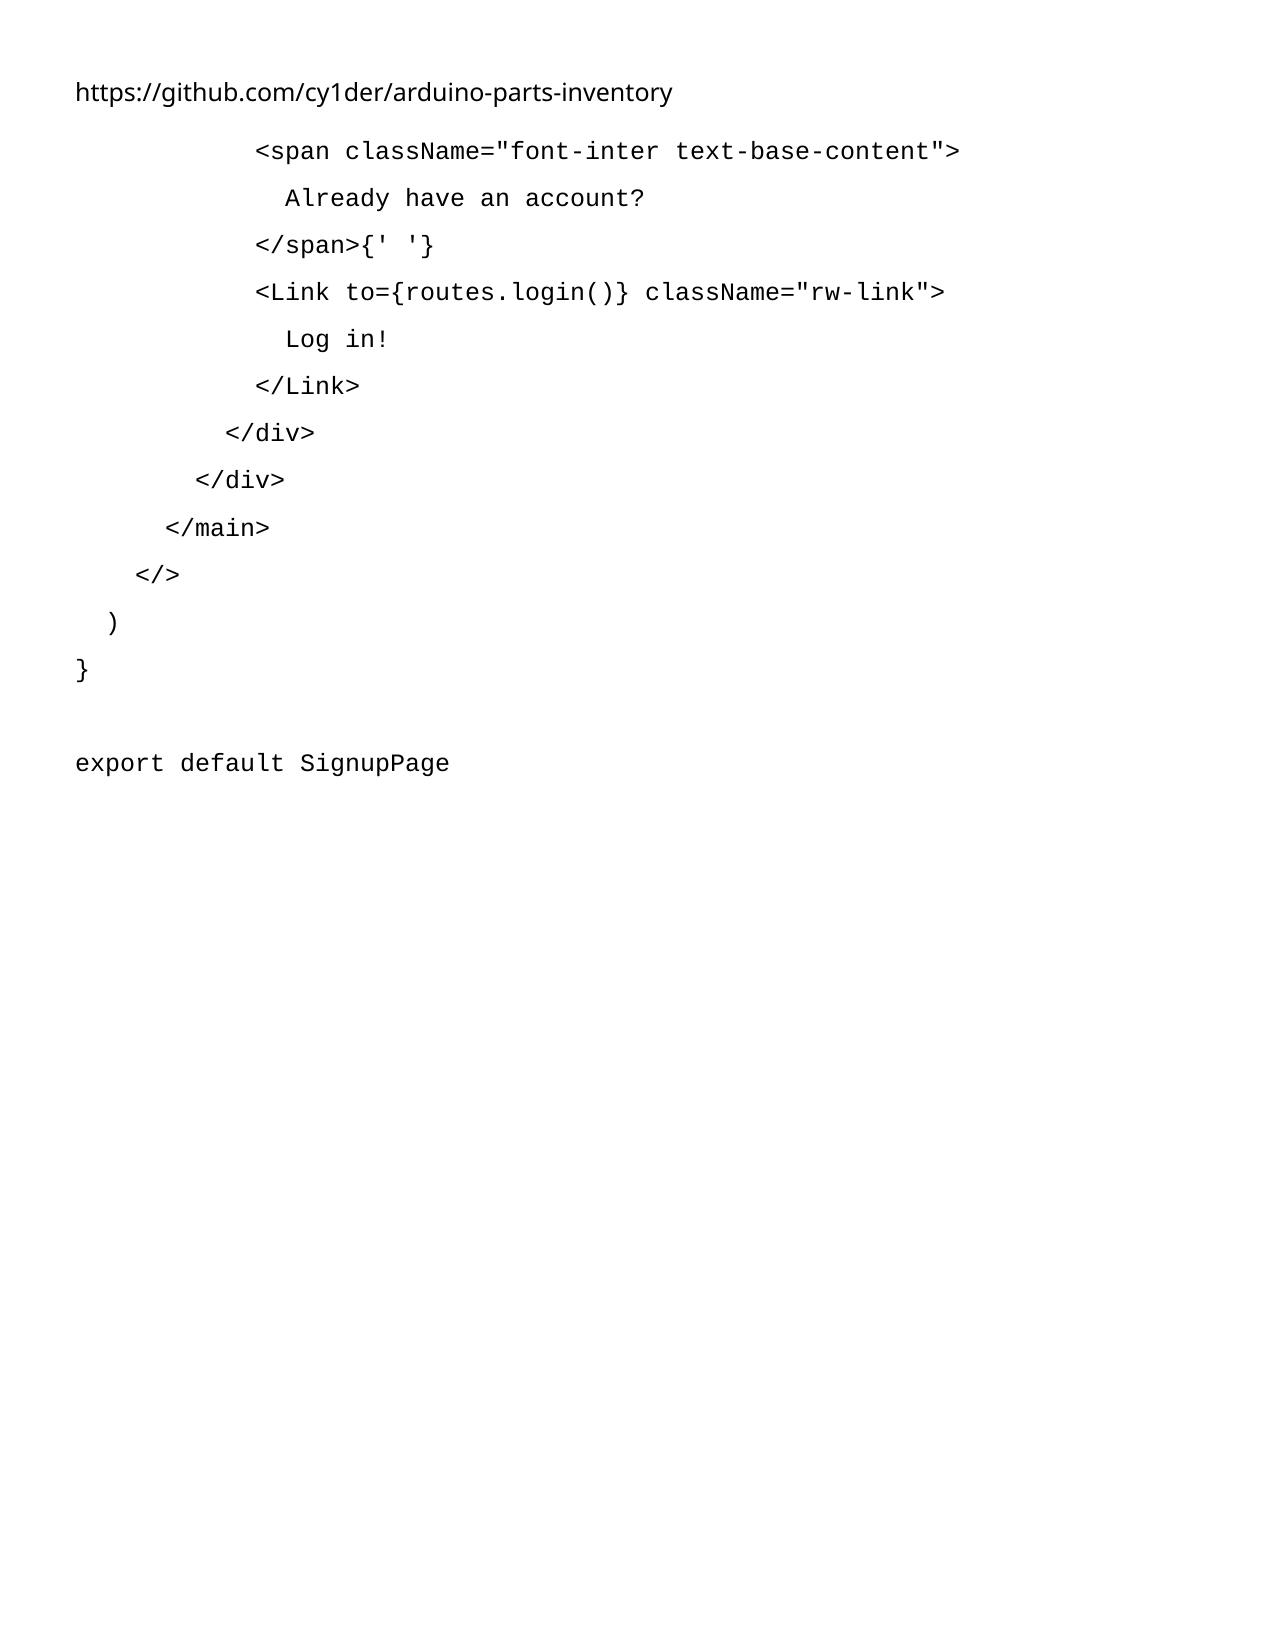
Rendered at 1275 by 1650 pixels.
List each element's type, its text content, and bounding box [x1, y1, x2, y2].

text ) [75, 609, 1200, 638]
text } [75, 656, 1200, 685]
text <span className="font-inter text-base-content"> [75, 138, 1200, 167]
text <Link to={routes.login()} className="rw-link"> [75, 280, 1200, 308]
text </Link> [75, 374, 1200, 402]
text export default SignupPage [75, 751, 1200, 779]
text </div> [75, 468, 1200, 496]
text </div> [75, 421, 1200, 449]
text </span>{' '} [75, 233, 1200, 261]
text Already have an account? [75, 186, 1200, 214]
text </main> [75, 515, 1200, 543]
text Log in! [75, 327, 1200, 355]
text </> [75, 562, 1200, 591]
